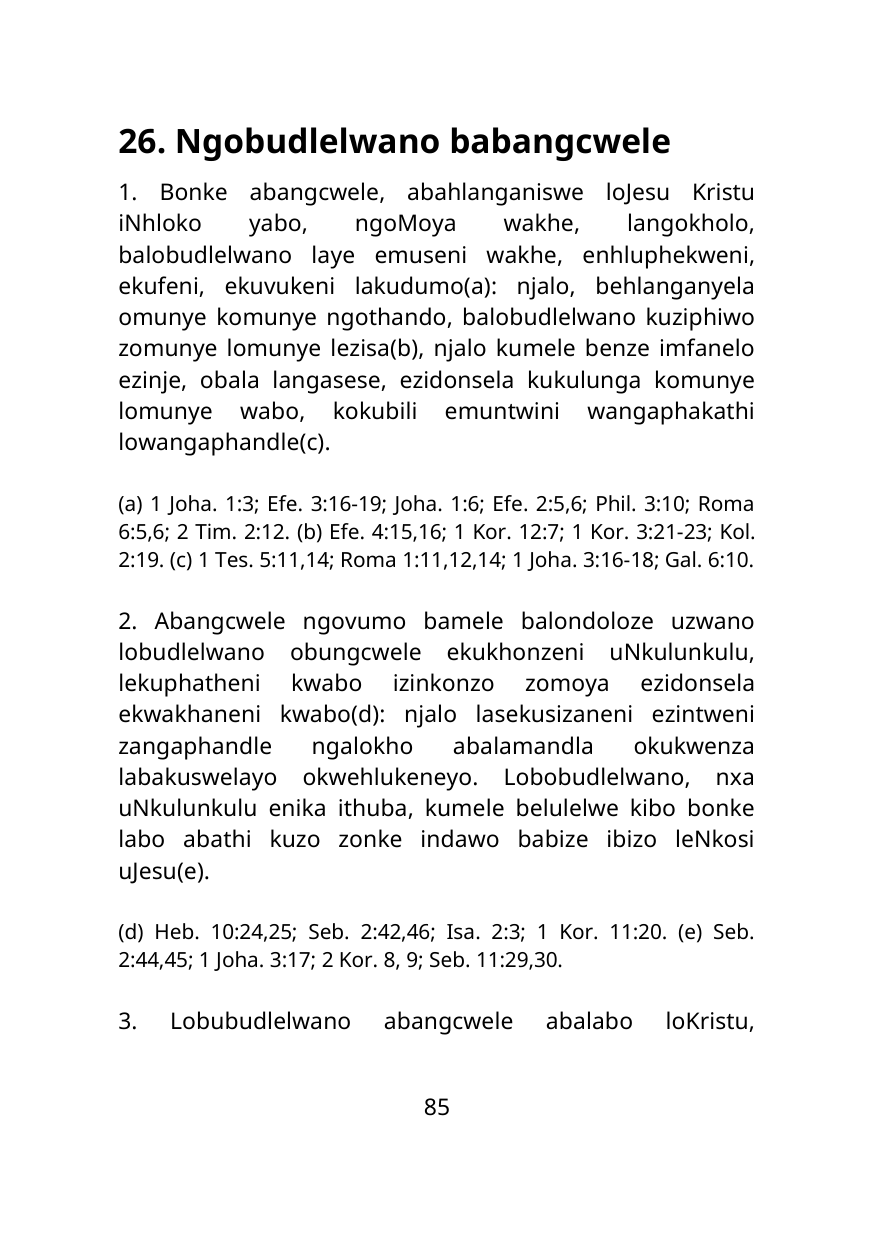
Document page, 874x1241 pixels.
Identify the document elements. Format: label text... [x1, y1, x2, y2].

text 3. Lobubudlelwano abangcwele abalabo loKristu, [118, 1005, 756, 1036]
subtitle 26. Ngobudlelwano babangcwele [118, 118, 756, 164]
text 2. Abangcwele ngovumo bamele balondoloze uzwano lobudlelwano obungcwele ekukhonzeni uNkulunkulu, lekuphatheni kwabo izinkonzo zomoya ezidonsela ekwakhaneni kwabo(d): njalo lasekusizaneni ezintweni zangaphandle ngalokho abalamandla okukwenza labakuswelayo okwehlukeneyo. Lobobudlelwano, nxa uNkulunkulu enika ithuba, kumele belulelwe kibo bonke labo abathi kuzo zonke indawo babize ibizo leNkosi uJesu(e). [118, 604, 756, 886]
text (d) Heb. 10:24,25; Seb. 2:42,46; Isa. 2:3; 1 Kor. 11:20. (e) Seb. 2:44,45; 1 Joha. 3:17; 2 Kor. 8, 9; Seb. 11:29,30. [118, 917, 756, 973]
text (a) 1 Joha. 1:3; Efe. 3:16-19; Joha. 1:6; Efe. 2:5,6; Phil. 3:10; Roma 6:5,6; 2 Tim. 2:12. (b) Efe. 4:15,16; 1 Kor. 12:7; 1 Kor. 3:21-23; Kol. 2:19. (c) 1 Tes. 5:11,14; Roma 1:11,12,14; 1 Joha. 3:16-18; Gal. 6:10. [118, 489, 756, 573]
text 1. Bonke abangcwele, abahlanganiswe loJesu Kristu iNhloko yabo, ngoMoya wakhe, langokholo, balobudlelwano laye emuseni wakhe, enhluphekweni, ekufeni, ekuvukeni lakudumo(a): njalo, behlanganyela omunye komunye ngothando, balobudlelwano kuziphiwo zomunye lomunye lezisa(b), njalo kumele benze imfanelo ezinje, obala langasese, ezidonsela kukulunga komunye lomunye wabo, kokubili emuntwini wangaphakathi lowangaphandle(c). [118, 176, 756, 457]
